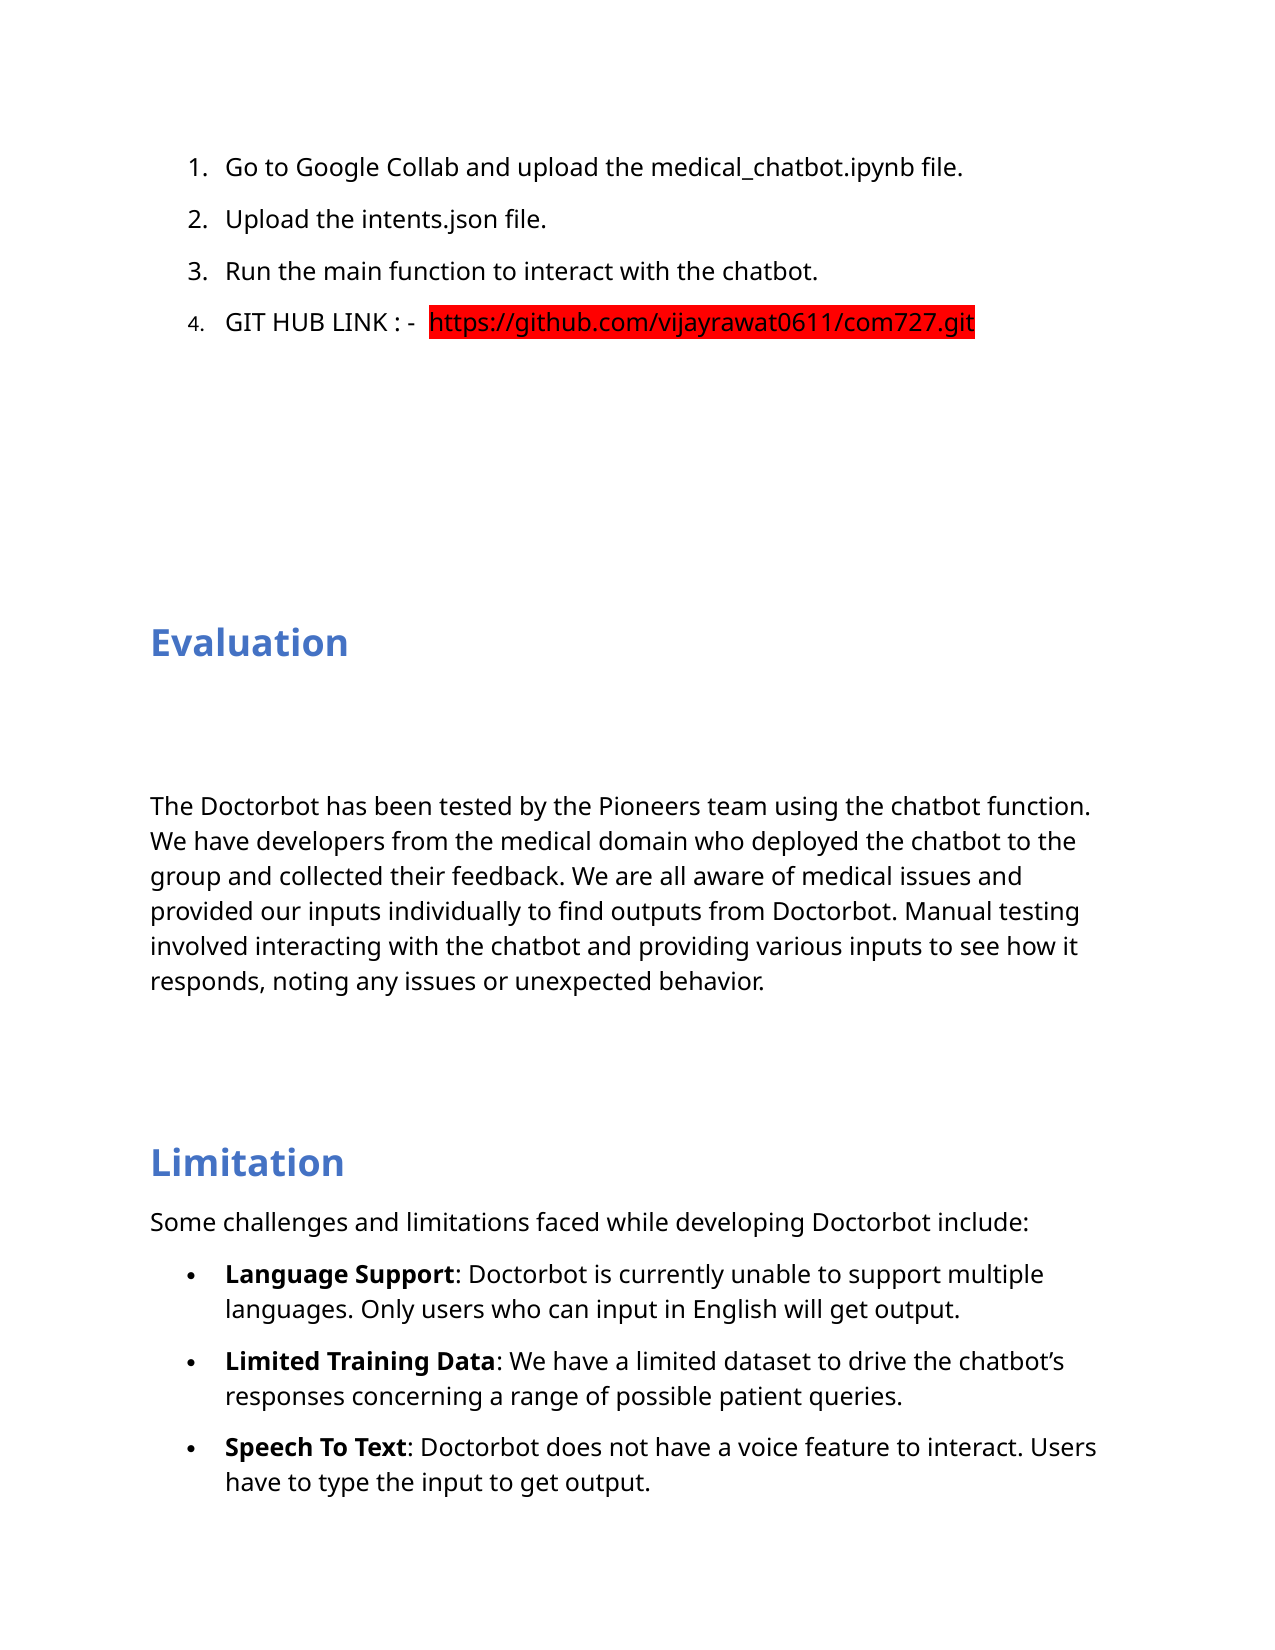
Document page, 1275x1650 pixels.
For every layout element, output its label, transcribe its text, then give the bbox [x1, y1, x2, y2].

list Limited Training Data: We have a limited dataset to drive the chatbot’s responses concerning a range of possible patient queries. [187, 1343, 1125, 1412]
list Go to Google Collab and upload the medical_chatbot.ipynb file. [187, 150, 1125, 184]
list GIT HUB LINK : - https://github.com/vijayrawat0611/com727.git [187, 305, 1125, 339]
text Evaluation [150, 616, 1125, 667]
text The Doctorbot has been tested by the Pioneers team using the chatbot function. We have developers from the medical domain who deployed the chatbot to the group and collected their feedback. We are all aware of medical issues and provided our inputs individually to find outputs from Doctorbot. Manual testing involved interacting with the chatbot and providing various inputs to see how it responds, noting any issues or unexpected behavior. [150, 788, 1125, 997]
list Run the main function to interact with the chatbot. [187, 253, 1125, 287]
list Upload the intents.json file. [187, 202, 1125, 236]
text Some challenges and limitations faced while developing Doctorbot include: [150, 1205, 1125, 1239]
text Limitation [150, 1136, 1125, 1187]
list Language Support: Doctorbot is currently unable to support multiple languages. Only users who can input in English will get output. [187, 1257, 1125, 1326]
list Speech To Text: Doctorbot does not have a voice feature to interact. Users have to type the input to get output. [187, 1430, 1125, 1499]
